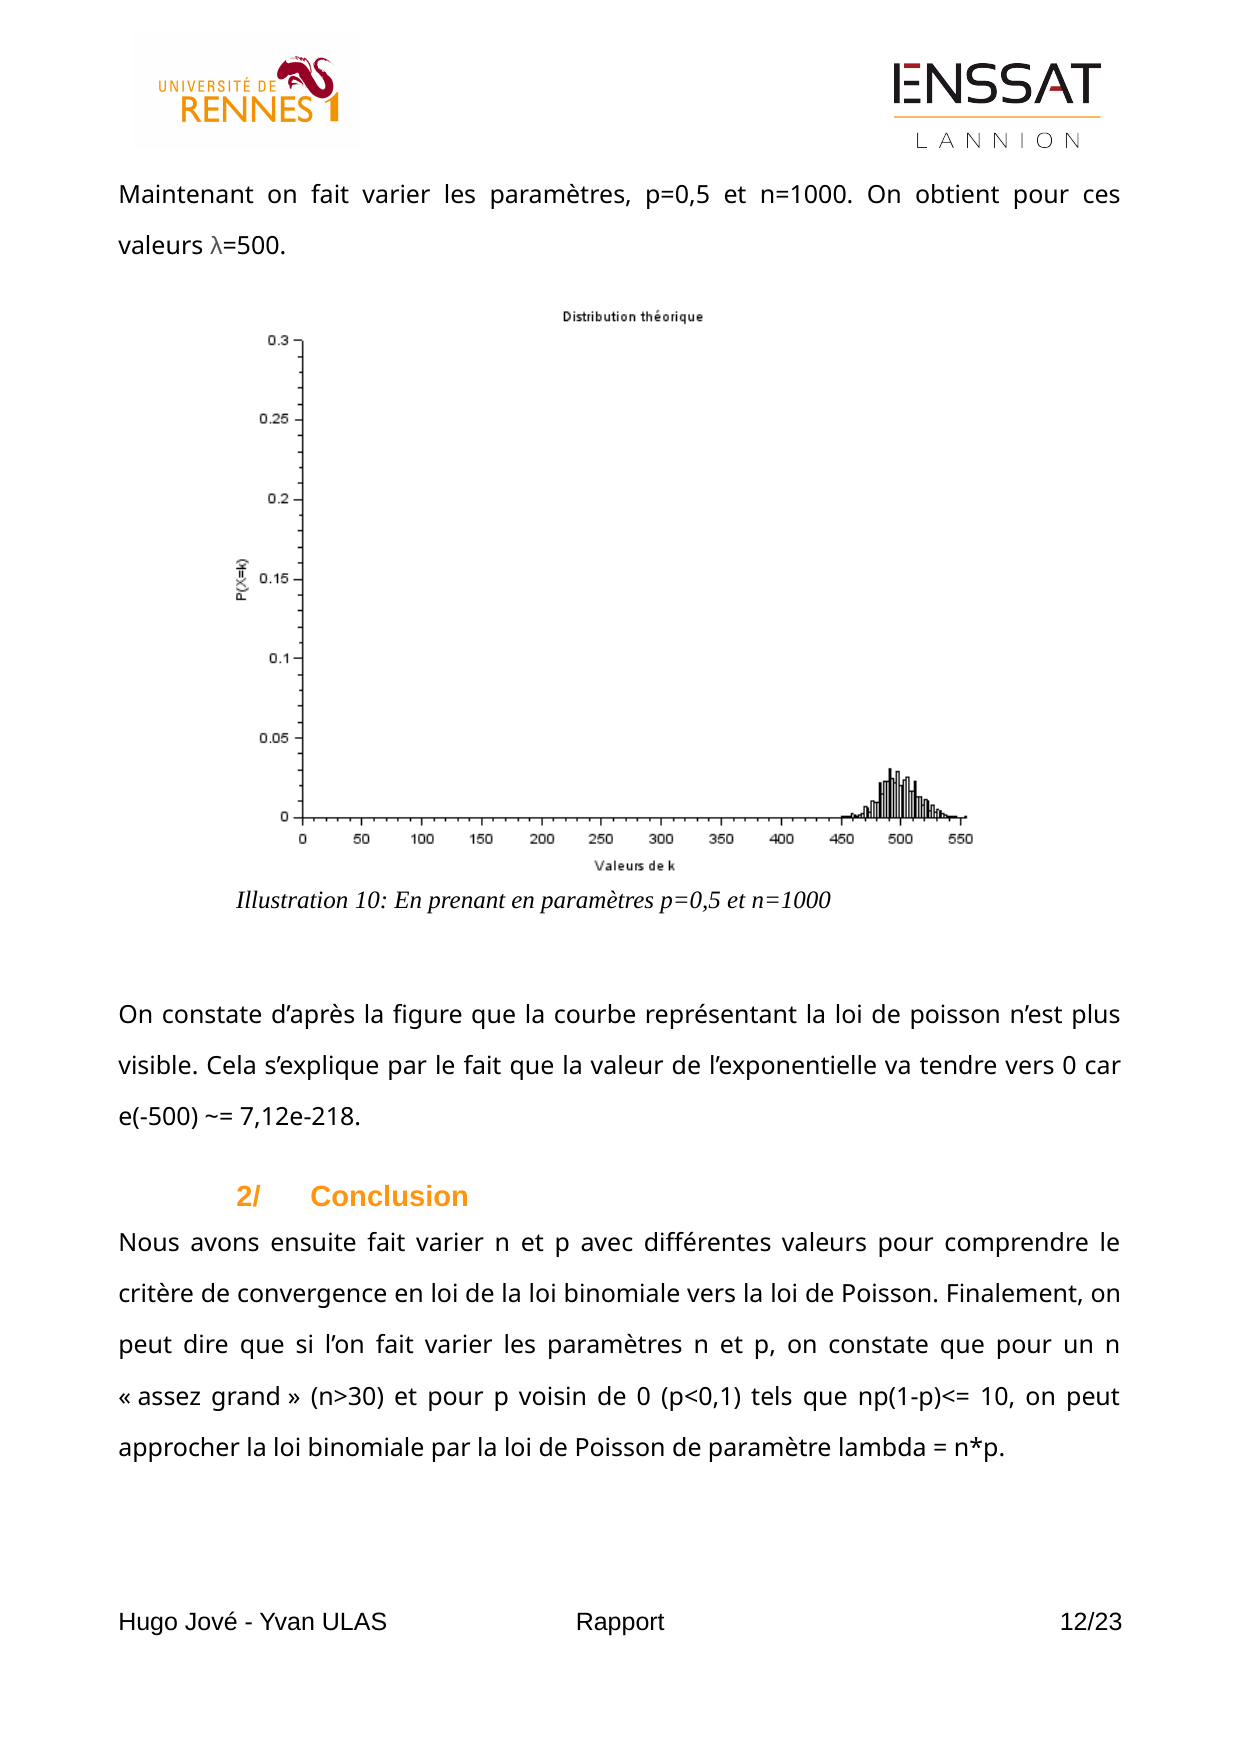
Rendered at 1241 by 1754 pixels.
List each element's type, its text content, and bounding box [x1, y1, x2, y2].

text On constate d’après la figure que la courbe représentant la loi de poisson n’est plus visible. Cela s’explique par le fait que la valeur de l’exponentielle va tendre vers 0 car e(-500) ~= 7,12e-218. [118, 997, 1122, 1133]
text Maintenant on fait varier les paramètres, p=0,5 et n=1000. On obtient pour ces valeurs λ=500. [118, 176, 1122, 261]
subtitle Conclusion [236, 1179, 1122, 1213]
picture [133, 29, 363, 148]
picture [894, 63, 1101, 148]
text Illustration 10: En prenant en paramètres p=0,5 et n=1000 [236, 886, 1004, 914]
text Nous avons ensuite fait varier n et p avec différentes valeurs pour comprendre le critère de convergence en loi de la loi binomiale vers la loi de Poisson. Finalement, on peut dire que si l’on fait varier les paramètres n et p, on constate que pour un n « assez grand » (n>30) et pour p voisin de 0 (p<0,1) tels que np(1-p)<= 10, on peut approcher la loi binomiale par la loi de Poisson de paramètre lambda = n*p. [118, 1225, 1122, 1463]
picture [235, 293, 1005, 886]
